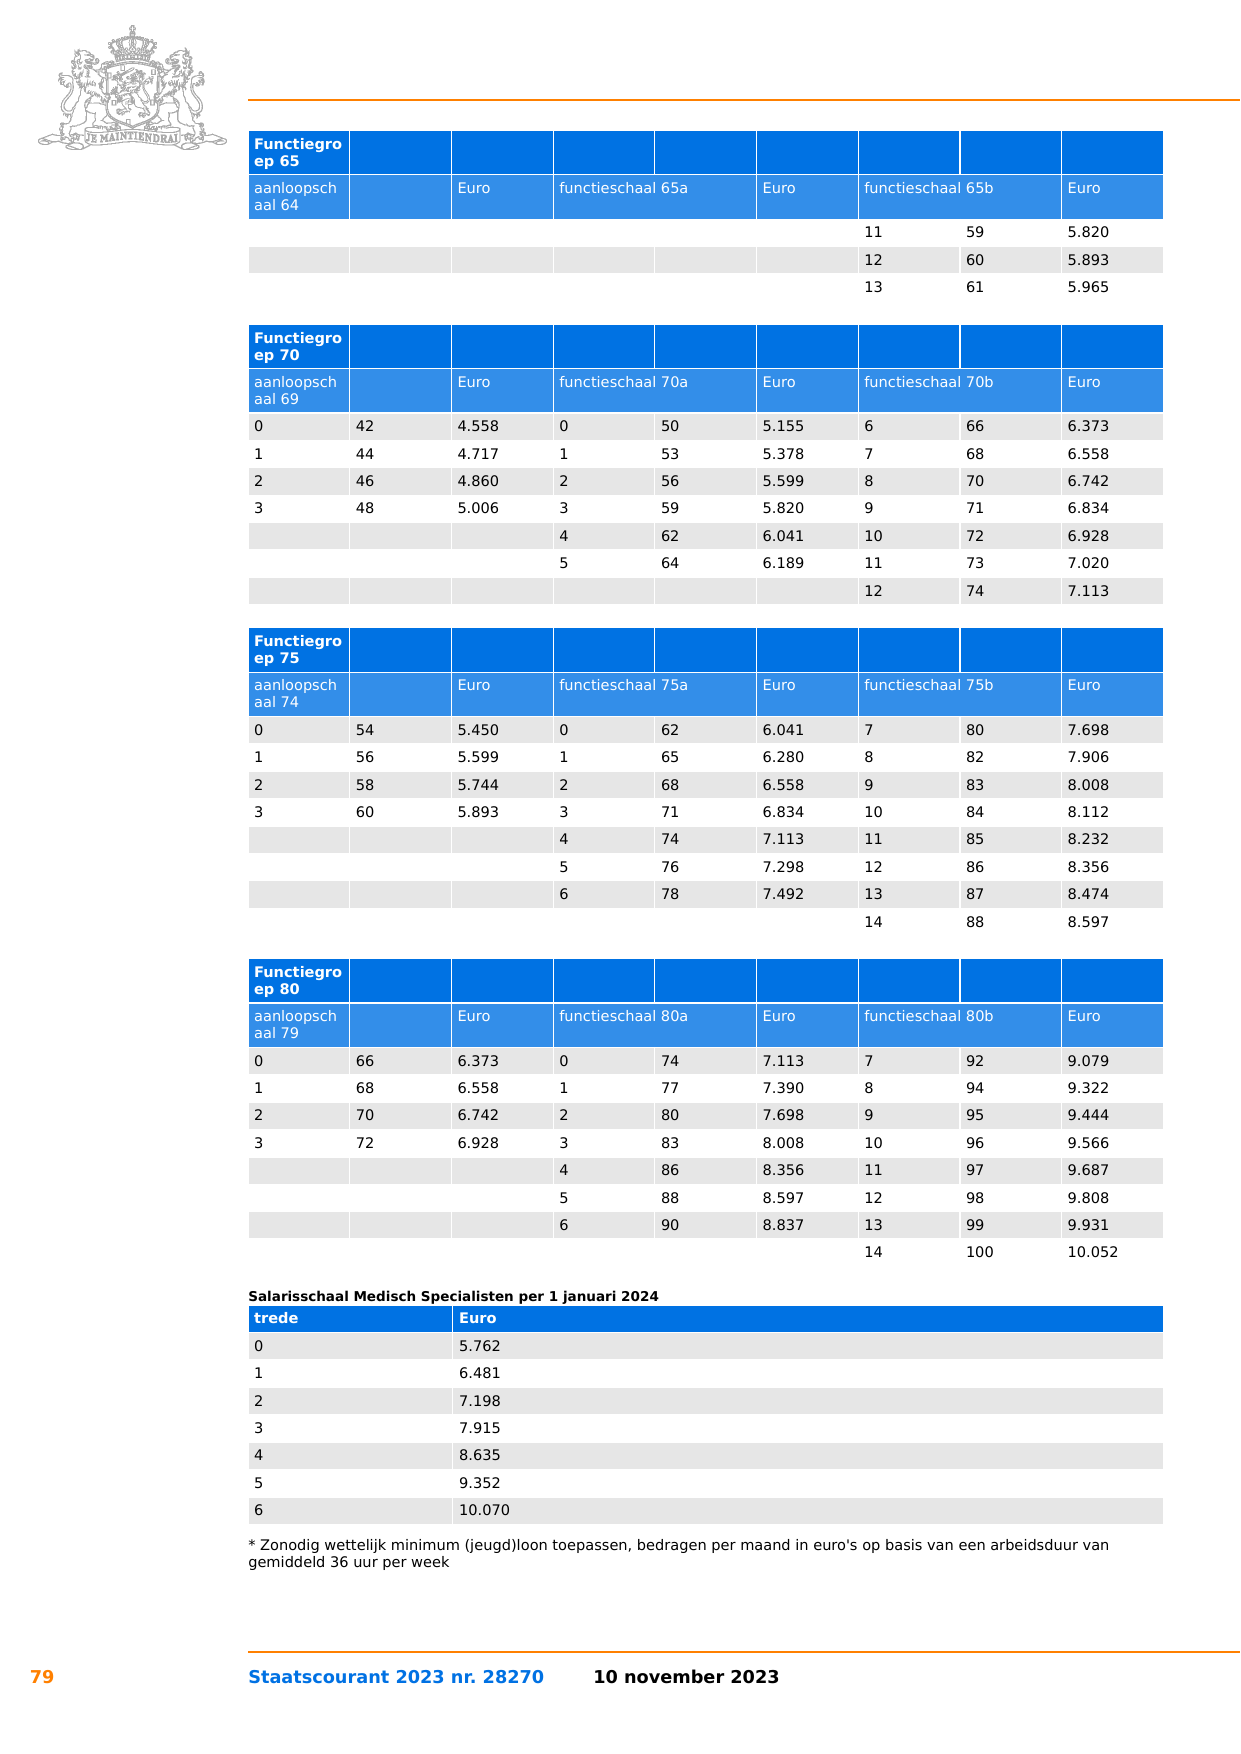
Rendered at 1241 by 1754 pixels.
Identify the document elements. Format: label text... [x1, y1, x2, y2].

table_cell 73 [961, 551, 1061, 577]
table_header Salarisschaal Medisch Specialisten per 1 januari 2024 [248, 1289, 1163, 1304]
table_cell 6.481 [453, 1360, 1163, 1387]
table_header Functiegroep 65 [249, 131, 349, 174]
table_cell 56 [350, 744, 451, 771]
table_cell 9.079 [1062, 1048, 1163, 1074]
table_cell Euro [1062, 175, 1163, 219]
table_cell 10 [859, 1130, 959, 1156]
table_cell [350, 1185, 451, 1211]
table_cell 4.558 [452, 414, 553, 440]
table_cell 83 [961, 772, 1061, 798]
table_cell 68 [350, 1075, 451, 1102]
table_cell 86 [961, 854, 1061, 880]
table_cell 87 [961, 881, 1061, 908]
table_cell 86 [655, 1158, 756, 1184]
table_cell 6 [859, 414, 959, 440]
table_cell [452, 551, 553, 577]
table_cell 80 [655, 1103, 756, 1129]
table_cell 9 [859, 1103, 959, 1129]
table_cell 3 [249, 1415, 452, 1442]
table_cell [655, 220, 756, 246]
table_cell 56 [655, 468, 756, 495]
table_cell Euro [1062, 369, 1163, 412]
table_cell 59 [961, 220, 1061, 246]
table_cell 60 [350, 799, 451, 826]
table_cell 8 [859, 744, 959, 771]
table_cell 11 [859, 551, 959, 577]
table_cell 3 [554, 496, 654, 522]
table_cell 70 [350, 1103, 451, 1129]
table_cell 6.041 [757, 523, 858, 549]
table_cell 5.599 [452, 744, 553, 771]
table_header [452, 959, 553, 1002]
table_header [655, 959, 756, 1002]
table_cell 7 [859, 441, 959, 467]
table_cell 1 [249, 744, 349, 771]
table_cell 85 [961, 827, 1061, 853]
table_header Functiegroep 70 [249, 325, 349, 368]
table_cell [350, 881, 451, 908]
table_cell 5.744 [452, 772, 553, 798]
table_header [350, 959, 451, 1002]
table_cell 7.198 [453, 1388, 1163, 1414]
table_header [757, 131, 858, 174]
table_cell 5.820 [757, 496, 858, 522]
table_cell [452, 827, 553, 853]
table_cell 6 [554, 1212, 654, 1238]
table_cell 5.820 [1062, 220, 1163, 246]
table_cell 5 [554, 1185, 654, 1211]
table_cell 1 [554, 441, 654, 467]
table_cell 5.893 [452, 799, 553, 826]
table_cell 74 [655, 1048, 756, 1074]
table_cell 5.599 [757, 468, 858, 495]
table_cell 6.373 [1062, 414, 1163, 440]
table_cell 4.717 [452, 441, 553, 467]
table_header [655, 325, 756, 368]
table_header [655, 628, 756, 672]
table_cell Euro [452, 673, 553, 716]
table_cell 9.808 [1062, 1185, 1163, 1211]
table_cell Euro [452, 369, 553, 412]
table_cell 8 [859, 1075, 959, 1102]
table_cell 60 [961, 247, 1061, 273]
table_cell 3 [554, 1130, 654, 1156]
table_cell [452, 909, 553, 935]
table_cell 8.112 [1062, 799, 1163, 826]
table_cell 7.698 [757, 1103, 858, 1129]
table_cell 100 [961, 1240, 1061, 1266]
table_header [859, 959, 959, 1002]
table_header [859, 131, 959, 174]
table_header [859, 628, 959, 672]
table_cell 10.070 [453, 1498, 1163, 1524]
table_header [961, 325, 1061, 368]
table_cell 5 [249, 1470, 452, 1496]
table_cell [452, 854, 553, 880]
table_cell 0 [249, 717, 349, 743]
table_cell [350, 1212, 451, 1238]
table_cell 6.742 [1062, 468, 1163, 495]
table_cell aanloopschaal 79 [249, 1004, 349, 1047]
table_header Functiegroep 75 [249, 628, 349, 672]
table_cell 12 [859, 854, 959, 880]
table_cell 74 [961, 578, 1061, 604]
table_cell 9.352 [453, 1470, 1163, 1496]
table_cell 6.834 [1062, 496, 1163, 522]
table_cell 72 [350, 1130, 451, 1156]
table_cell 66 [350, 1048, 451, 1074]
table_cell [757, 220, 858, 246]
table_cell [452, 578, 553, 604]
table_cell [249, 523, 349, 549]
table_cell [554, 1240, 654, 1266]
table_cell [249, 854, 349, 880]
table_cell [757, 247, 858, 273]
table_cell [350, 1004, 451, 1047]
table_cell 0 [249, 414, 349, 440]
table_cell functieschaal 65a [554, 175, 756, 219]
table_cell 0 [554, 717, 654, 743]
table_cell 6.558 [452, 1075, 553, 1102]
table_cell [249, 1185, 349, 1211]
table_cell 58 [350, 772, 451, 798]
table_cell [350, 220, 451, 246]
table_cell 3 [249, 496, 349, 522]
table_cell 8.232 [1062, 827, 1163, 853]
table_cell functieschaal 75b [859, 673, 1061, 716]
table_cell * Zonodig wettelijk minimum (jeugd)loon toepassen, bedragen per maand in euro's op basis van een arbeidsduur van gemiddeld 36 uur per week [248, 1525, 1163, 1571]
table_cell 9.444 [1062, 1103, 1163, 1129]
table_cell 8.008 [1062, 772, 1163, 798]
picture [38, 25, 227, 150]
table_cell 6.189 [757, 551, 858, 577]
table_cell 3 [554, 799, 654, 826]
table_cell functieschaal 75a [554, 673, 756, 716]
table_cell 13 [859, 1212, 959, 1238]
table_cell 83 [655, 1130, 756, 1156]
table_cell 62 [655, 523, 756, 549]
table_cell 99 [961, 1212, 1061, 1238]
table_cell [757, 1240, 858, 1266]
table_cell 71 [961, 496, 1061, 522]
table_cell 8.597 [757, 1185, 858, 1211]
table_cell [350, 551, 451, 577]
table_cell 98 [961, 1185, 1061, 1211]
table_cell 88 [961, 909, 1061, 935]
table_cell 5.965 [1062, 275, 1163, 301]
table_cell [655, 275, 756, 301]
table_cell 94 [961, 1075, 1061, 1102]
table_cell 66 [961, 414, 1061, 440]
table_cell 9.931 [1062, 1212, 1163, 1238]
table_cell 6.928 [1062, 523, 1163, 549]
table_cell 7 [859, 1048, 959, 1074]
table_cell [249, 1158, 349, 1184]
table_header [350, 131, 451, 174]
table_cell 2 [249, 468, 349, 495]
table_cell 4 [554, 1158, 654, 1184]
table_cell 46 [350, 468, 451, 495]
table_cell [249, 1240, 349, 1266]
table_cell 68 [655, 772, 756, 798]
table_cell 77 [655, 1075, 756, 1102]
table_cell 8.008 [757, 1130, 858, 1156]
table_cell 96 [961, 1130, 1061, 1156]
table_cell [350, 523, 451, 549]
table_cell 74 [655, 827, 756, 853]
table_cell 8.597 [1062, 909, 1163, 935]
table_cell 5 [554, 551, 654, 577]
table_cell [350, 673, 451, 716]
table_cell 14 [859, 909, 959, 935]
table_cell 1 [249, 441, 349, 467]
table_header [961, 959, 1061, 1002]
table_cell 1 [554, 744, 654, 771]
table_cell [452, 523, 553, 549]
table_cell Euro [757, 1004, 858, 1047]
table_cell 13 [859, 275, 959, 301]
table_header [757, 959, 858, 1002]
table_cell 3 [249, 799, 349, 826]
table_header [452, 325, 553, 368]
table_cell 48 [350, 496, 451, 522]
table_cell functieschaal 65b [859, 175, 1061, 219]
table_cell 6.742 [452, 1103, 553, 1129]
table_cell 10.052 [1062, 1240, 1163, 1266]
table_cell 78 [655, 881, 756, 908]
table_cell 64 [655, 551, 756, 577]
table_cell 10 [859, 523, 959, 549]
table_cell 2 [554, 468, 654, 495]
table_header [1062, 325, 1163, 368]
table_cell 88 [655, 1185, 756, 1211]
table_cell Euro [452, 175, 553, 219]
table_cell 9 [859, 772, 959, 798]
table_cell 7.298 [757, 854, 858, 880]
table_cell 59 [655, 496, 756, 522]
table_cell [350, 1240, 451, 1266]
table_cell 14 [859, 1240, 959, 1266]
table_cell 6.280 [757, 744, 858, 771]
table_header [757, 325, 858, 368]
table_cell 7.492 [757, 881, 858, 908]
table_cell 42 [350, 414, 451, 440]
table_cell 8 [859, 468, 959, 495]
table_cell [350, 827, 451, 853]
table_cell 6 [249, 1498, 452, 1524]
table_cell 44 [350, 441, 451, 467]
table_cell 9.687 [1062, 1158, 1163, 1184]
table_cell [757, 578, 858, 604]
table_cell 2 [249, 1388, 452, 1414]
table_cell 5.006 [452, 496, 553, 522]
table_cell functieschaal 70b [859, 369, 1061, 412]
table_header [350, 325, 451, 368]
table_cell 5.450 [452, 717, 553, 743]
table_cell Euro [1062, 1004, 1163, 1047]
table_header [655, 131, 756, 174]
table_cell 84 [961, 799, 1061, 826]
table_cell 2 [554, 772, 654, 798]
table_cell 2 [249, 1103, 349, 1129]
table_cell Euro [757, 673, 858, 716]
table_cell 11 [859, 220, 959, 246]
table_cell 8.356 [757, 1158, 858, 1184]
table_cell Euro [1062, 673, 1163, 716]
table_cell 7.113 [757, 827, 858, 853]
table_cell 7.915 [453, 1415, 1163, 1442]
table_cell [350, 275, 451, 301]
table_cell Euro [757, 175, 858, 219]
table_cell 10 [859, 799, 959, 826]
table_cell 4 [249, 1443, 452, 1469]
table_cell [249, 275, 349, 301]
table_cell 7.113 [1062, 578, 1163, 604]
table_cell 4.860 [452, 468, 553, 495]
table_cell 12 [859, 247, 959, 273]
table_cell [249, 578, 349, 604]
table_cell 82 [961, 744, 1061, 771]
table_cell 76 [655, 854, 756, 880]
table_cell [452, 1158, 553, 1184]
table_cell trede [249, 1306, 452, 1332]
table_cell 90 [655, 1212, 756, 1238]
table_cell 80 [961, 717, 1061, 743]
table_cell 50 [655, 414, 756, 440]
table_cell 5.378 [757, 441, 858, 467]
table_header Functiegroep 80 [249, 959, 349, 1002]
table_header [452, 131, 553, 174]
table_cell 7.390 [757, 1075, 858, 1102]
table_cell Euro [452, 1004, 553, 1047]
table_cell [554, 578, 654, 604]
table_cell 70 [961, 468, 1061, 495]
table_cell [452, 275, 553, 301]
table_cell aanloopschaal 69 [249, 369, 349, 412]
table_cell 7 [859, 717, 959, 743]
table_cell [554, 275, 654, 301]
table_cell 5 [554, 854, 654, 880]
table_header [554, 628, 654, 672]
table_header [554, 959, 654, 1002]
table_cell 5.762 [453, 1333, 1163, 1359]
table_cell 65 [655, 744, 756, 771]
table_header [1062, 131, 1163, 174]
table_cell 0 [554, 1048, 654, 1074]
table_cell 7.113 [757, 1048, 858, 1074]
table_header [859, 325, 959, 368]
table_cell aanloopschaal 74 [249, 673, 349, 716]
table_cell [249, 909, 349, 935]
table_cell functieschaal 80a [554, 1004, 756, 1047]
table_cell [350, 247, 451, 273]
table_cell 6.834 [757, 799, 858, 826]
table_cell [757, 909, 858, 935]
table_header [1062, 628, 1163, 672]
table_cell 6 [554, 881, 654, 908]
table_cell [249, 247, 349, 273]
table_cell functieschaal 80b [859, 1004, 1061, 1047]
table_cell 8.356 [1062, 854, 1163, 880]
table_cell [350, 369, 451, 412]
table_cell 5.155 [757, 414, 858, 440]
table_cell [452, 220, 553, 246]
table_cell 9.566 [1062, 1130, 1163, 1156]
table_cell 4 [554, 523, 654, 549]
table_cell [350, 175, 451, 219]
table_cell functieschaal 70a [554, 369, 756, 412]
table_cell 7.698 [1062, 717, 1163, 743]
table_cell 0 [249, 1333, 452, 1359]
table_cell 1 [249, 1360, 452, 1387]
table_cell 54 [350, 717, 451, 743]
table_cell 12 [859, 1185, 959, 1211]
table_cell 6.041 [757, 717, 858, 743]
table_cell Euro [453, 1306, 1163, 1332]
table_cell 72 [961, 523, 1061, 549]
table_cell [249, 881, 349, 908]
table_cell [350, 578, 451, 604]
table_cell 4 [554, 827, 654, 853]
table_cell [554, 247, 654, 273]
table_cell [249, 827, 349, 853]
table_cell [452, 247, 553, 273]
table_cell [452, 1212, 553, 1238]
table_cell 6.928 [452, 1130, 553, 1156]
table_cell 97 [961, 1158, 1061, 1184]
table_cell 62 [655, 717, 756, 743]
table_cell 8.635 [453, 1443, 1163, 1469]
table_cell 71 [655, 799, 756, 826]
table_header [554, 325, 654, 368]
table_cell 2 [554, 1103, 654, 1129]
table_cell [554, 220, 654, 246]
table_cell 9.322 [1062, 1075, 1163, 1102]
table_header [452, 628, 553, 672]
table_cell [452, 1185, 553, 1211]
table_cell 68 [961, 441, 1061, 467]
table_cell [350, 1158, 451, 1184]
table_cell 12 [859, 578, 959, 604]
table_cell Euro [757, 369, 858, 412]
table_cell 0 [249, 1048, 349, 1074]
table_cell 1 [249, 1075, 349, 1102]
table_cell aanloopschaal 64 [249, 175, 349, 219]
table_cell [350, 909, 451, 935]
table_cell [655, 578, 756, 604]
table_cell [655, 909, 756, 935]
table_cell [452, 1240, 553, 1266]
table_cell 92 [961, 1048, 1061, 1074]
table_cell 9 [859, 496, 959, 522]
table_cell [249, 220, 349, 246]
table_cell 0 [554, 414, 654, 440]
table_header [350, 628, 451, 672]
table_cell [249, 551, 349, 577]
table_cell 13 [859, 881, 959, 908]
table_header [961, 131, 1061, 174]
table_cell 6.558 [1062, 441, 1163, 467]
table_cell 53 [655, 441, 756, 467]
table_cell 1 [554, 1075, 654, 1102]
table_cell 8.837 [757, 1212, 858, 1238]
table_header [757, 628, 858, 672]
table_cell 6.373 [452, 1048, 553, 1074]
table_cell 11 [859, 1158, 959, 1184]
table_cell [452, 881, 553, 908]
table_cell 8.474 [1062, 881, 1163, 908]
table_cell 11 [859, 827, 959, 853]
table_cell 6.558 [757, 772, 858, 798]
table_header [961, 628, 1061, 672]
table_cell 2 [249, 772, 349, 798]
table_cell 3 [249, 1130, 349, 1156]
table_cell [249, 1212, 349, 1238]
table_cell [350, 854, 451, 880]
table_cell 61 [961, 275, 1061, 301]
table_cell [655, 247, 756, 273]
table_cell [757, 275, 858, 301]
table_header [554, 131, 654, 174]
table_cell [655, 1240, 756, 1266]
table_header [1062, 959, 1163, 1002]
table_cell 7.020 [1062, 551, 1163, 577]
table_cell 7.906 [1062, 744, 1163, 771]
table_cell [554, 909, 654, 935]
table_cell 5.893 [1062, 247, 1163, 273]
table_cell 95 [961, 1103, 1061, 1129]
